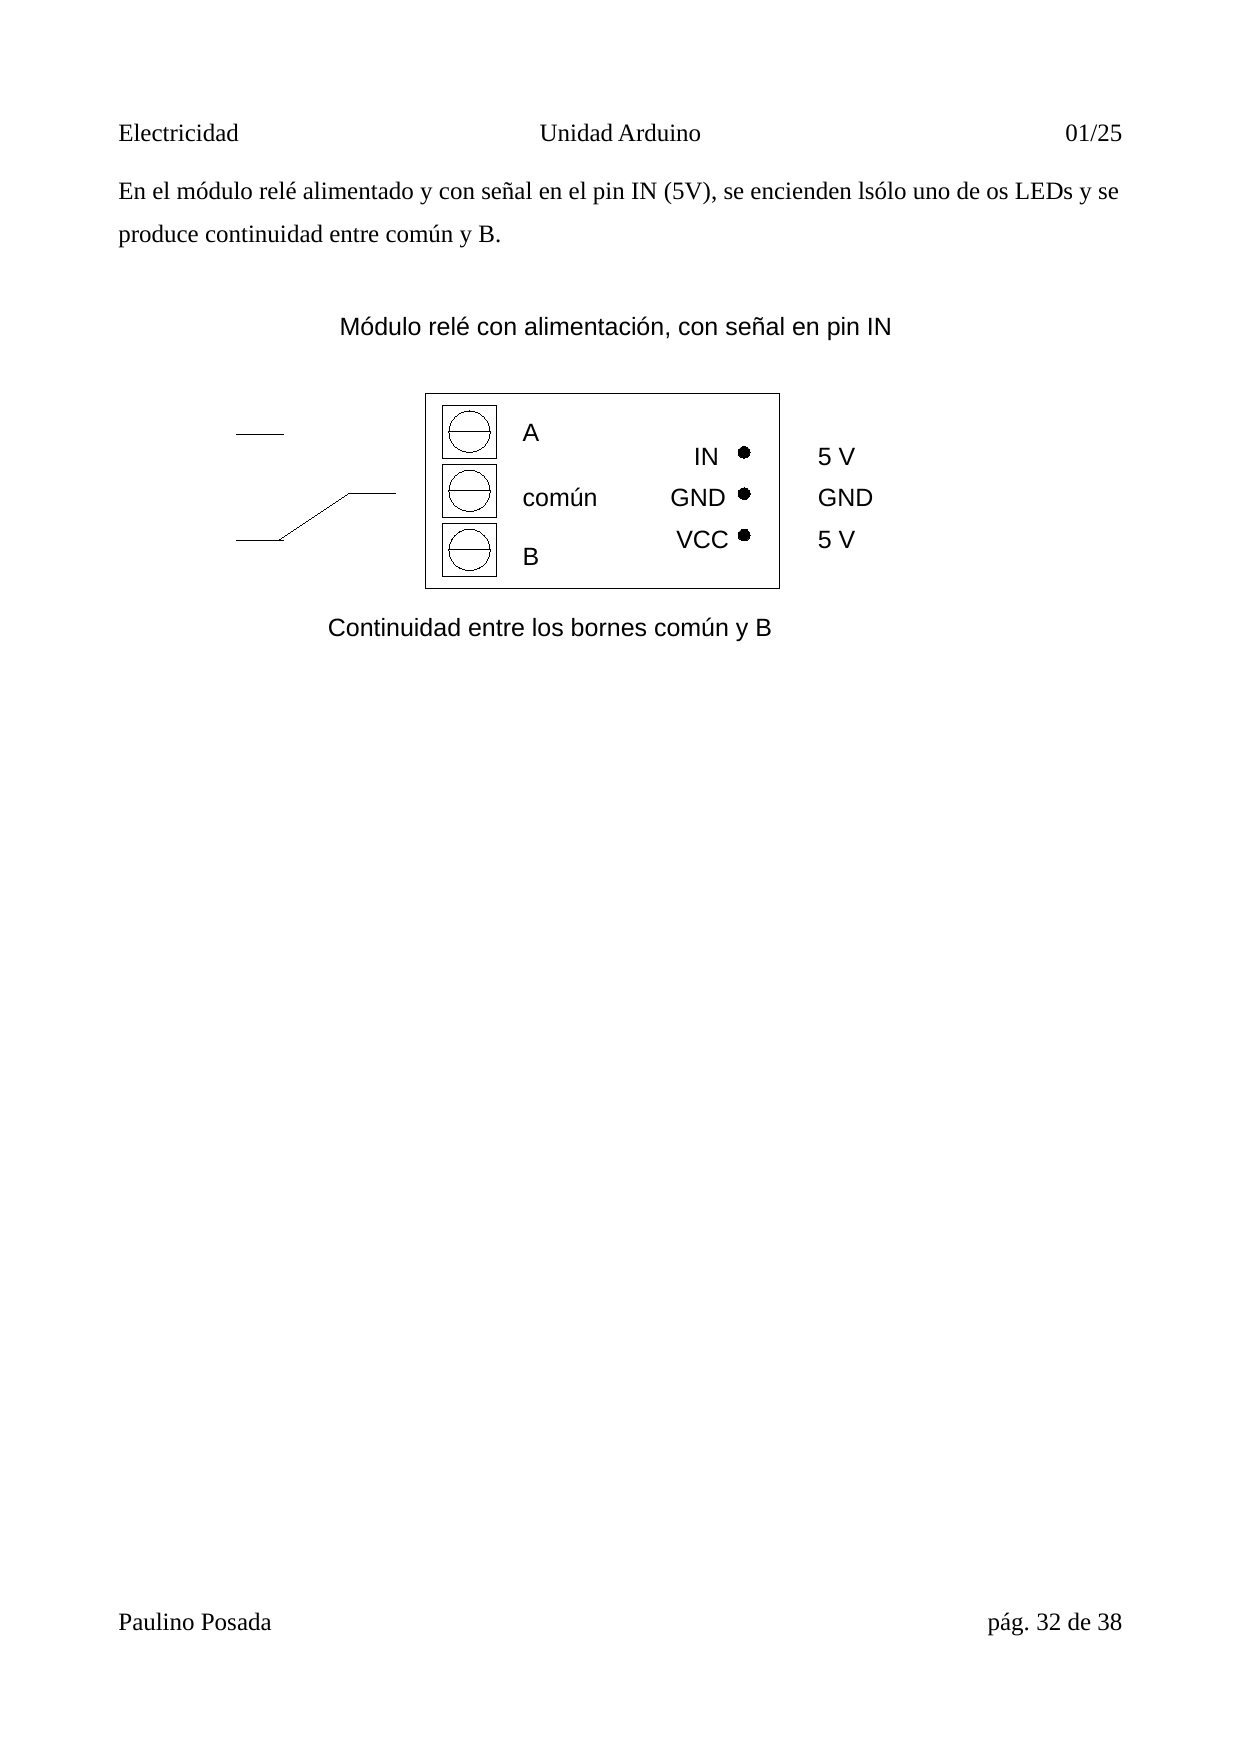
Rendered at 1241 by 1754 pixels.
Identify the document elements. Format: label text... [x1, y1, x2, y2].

text En el módulo relé alimentado y con señal en el pin IN (5V), se encienden lsólo uno de os LEDs y se produce continuidad entre común y B. [118, 176, 1122, 248]
